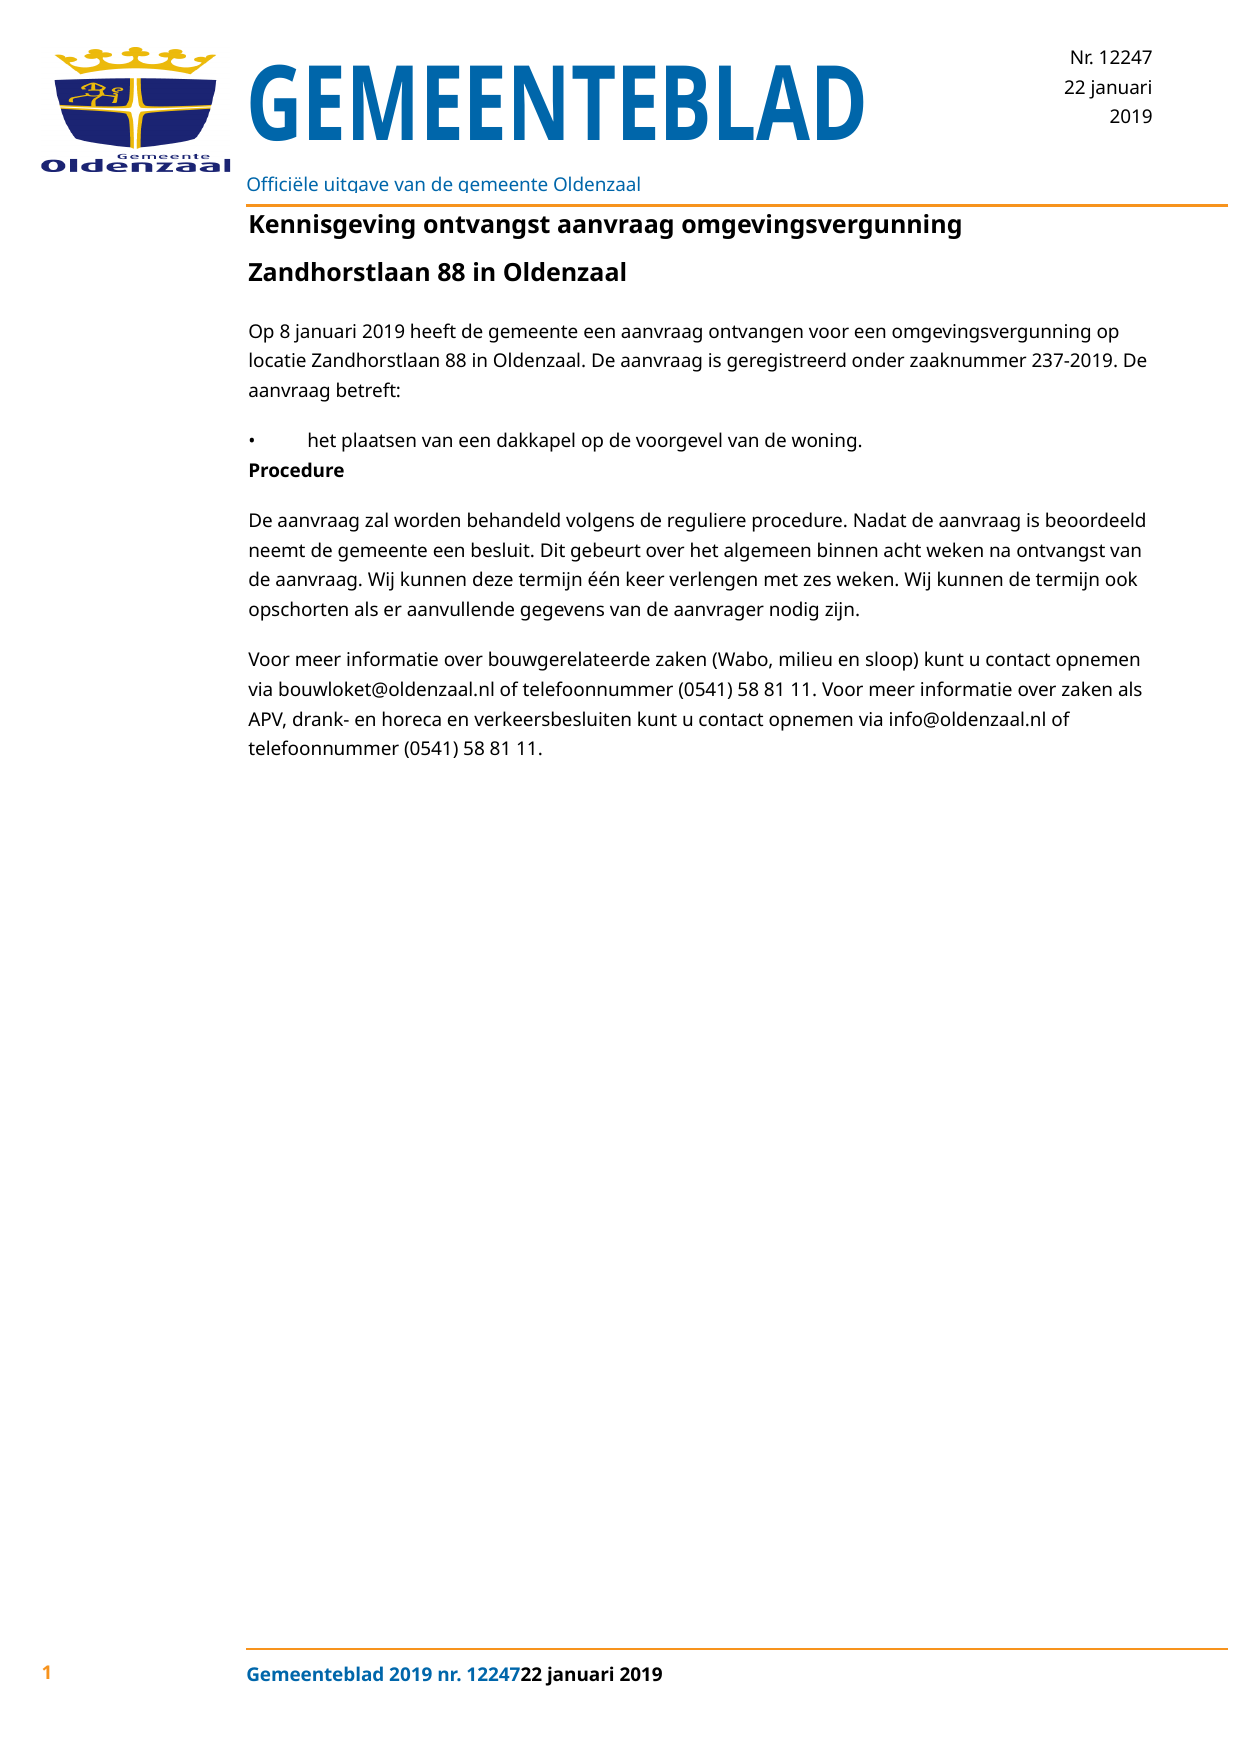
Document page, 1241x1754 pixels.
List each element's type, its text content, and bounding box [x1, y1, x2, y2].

text Procedure [248, 457, 1152, 483]
text Kennisgeving ontvangst aanvraag omgevingsvergunning Zandhorstlaan 88 in Oldenzaal [248, 207, 1152, 288]
list het plaatsen van een dakkapel op de voorgevel van de woning. [248, 427, 1152, 453]
text Voor meer informatie over bouwgerelateerde zaken (Wabo, milieu en sloop) kunt u contact opnemen via bouwloket@oldenzaal.nl of telefoonnummer (0541) 58 81 11. Voor meer informatie over zaken als APV, drank- en horeca en verkeersbesluiten kunt u contact opnemen via info@oldenzaal.nl of telefoonnummer (0541) 58 81 11. [248, 647, 1152, 761]
text Op 8 januari 2019 heeft de gemeente een aanvraag ontvangen voor een omgevingsvergunning op locatie Zandhorstlaan 88 in Oldenzaal. De aanvraag is geregistreerd onder zaaknummer 237-2019. De aanvraag betreft: [248, 318, 1152, 403]
text De aanvraag zal worden behandeld volgens de reguliere procedure. Nadat de aanvraag is beoordeeld neemt de gemeente een besluit. Dit gebeurt over het algemeen binnen acht weken na ontvangst van de aanvraag. Wij kunnen deze termijn één keer verlengen met zes weken. Wij kunnen de termijn ook opschorten als er aanvullende gegevens van de aanvrager nodig zijn. [248, 507, 1152, 622]
picture [41, 47, 231, 172]
